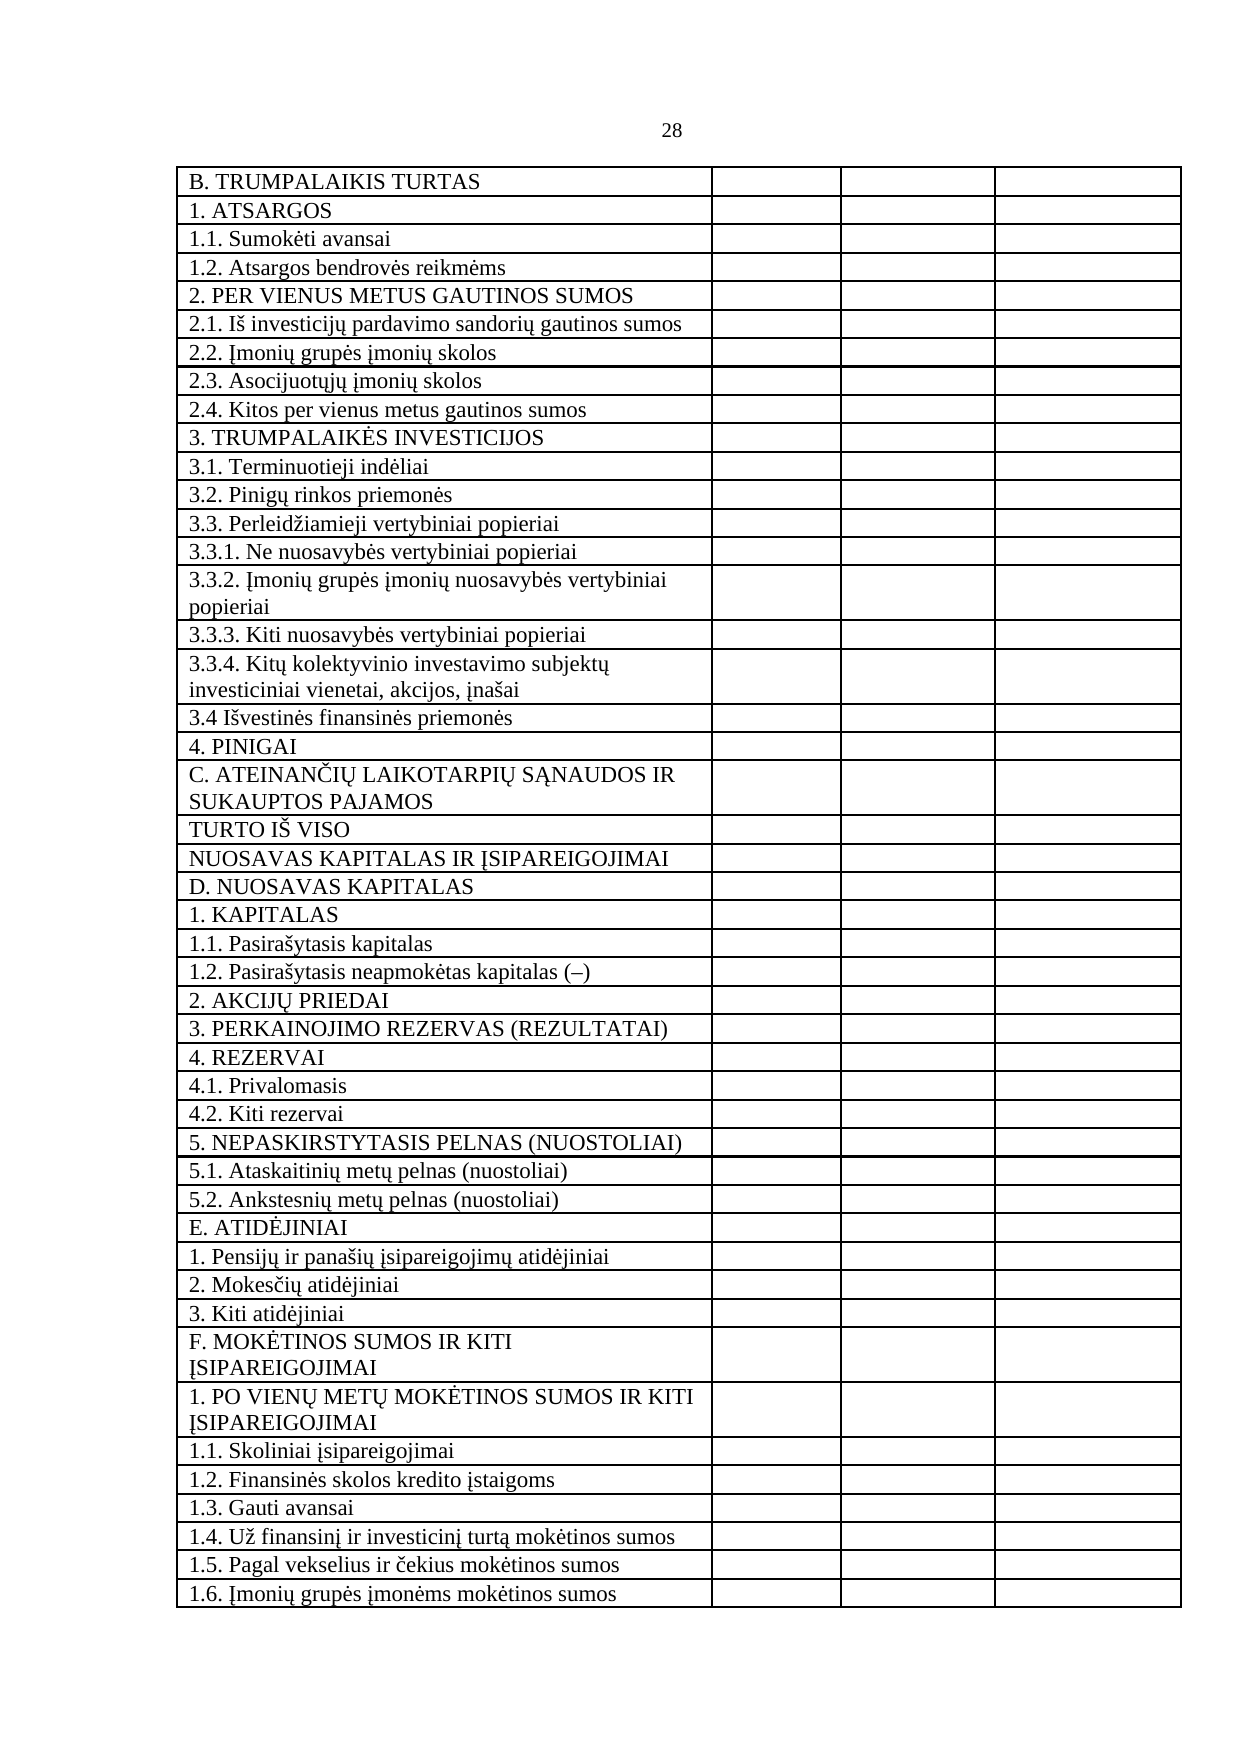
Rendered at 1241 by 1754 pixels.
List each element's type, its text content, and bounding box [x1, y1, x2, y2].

table_cell [842, 538, 994, 564]
table_cell 2.2. Įmonių grupės įmonių skolos [178, 339, 711, 365]
table_cell 3. Kiti atidėjiniai [178, 1300, 711, 1326]
table_cell [713, 901, 840, 928]
table_cell [842, 1072, 994, 1098]
table_cell [996, 901, 1180, 928]
table_cell [996, 538, 1180, 564]
table_cell [996, 1243, 1180, 1269]
table_cell [842, 1186, 994, 1212]
table_cell [996, 1438, 1180, 1464]
table_cell [842, 1551, 994, 1578]
table_cell [713, 1328, 840, 1381]
table_cell 3.3.3. Kiti nuosavybės vertybiniai popieriai [178, 621, 711, 648]
table_cell [713, 282, 840, 308]
table_cell [996, 761, 1180, 814]
table_cell [713, 1383, 840, 1436]
table_cell 1.6. Įmonių grupės įmonėms mokėtinos sumos [178, 1580, 711, 1606]
table_cell [713, 424, 840, 451]
table_cell [996, 1214, 1180, 1241]
table_cell [713, 930, 840, 956]
table_cell 1.2. Atsargos bendrovės reikmėms [178, 254, 711, 280]
table_cell [996, 650, 1180, 702]
table_cell [842, 368, 994, 394]
table_cell [842, 1466, 994, 1492]
table_cell 2.4. Kitos per vienus metus gautinos sumos [178, 396, 711, 422]
table_cell [842, 845, 994, 871]
table_cell [713, 1101, 840, 1127]
table_cell [713, 311, 840, 337]
table_cell [842, 1495, 994, 1521]
table_cell [996, 1383, 1180, 1436]
table_cell [996, 453, 1180, 479]
table_cell [713, 1466, 840, 1492]
table_cell [713, 1580, 840, 1606]
table_cell B. TRUMPALAIKIS TURTAS [178, 168, 711, 195]
table_cell [842, 566, 994, 619]
table_cell [842, 1328, 994, 1381]
table_cell [713, 705, 840, 731]
table_cell 1.1. Pasirašytasis kapitalas [178, 930, 711, 956]
table_cell 5.2. Ankstesnių metų pelnas (nuostoliai) [178, 1186, 711, 1212]
table_cell [713, 538, 840, 564]
table_cell [713, 1158, 840, 1184]
table_cell [996, 1551, 1180, 1578]
table_cell [996, 481, 1180, 507]
table_cell [996, 733, 1180, 759]
table_cell 2.1. Iš investicijų pardavimo sandorių gautinos sumos [178, 311, 711, 337]
table_cell 1.3. Gauti avansai [178, 1495, 711, 1521]
table_cell [842, 254, 994, 280]
table_cell 1.4. Už finansinį ir investicinį turtą mokėtinos sumos [178, 1523, 711, 1549]
table_cell 5. NEPASKIRSTYTASIS PELNAS (NUOSTOLIAI) [178, 1129, 711, 1155]
table_cell 4. PINIGAI [178, 733, 711, 759]
table_cell [713, 339, 840, 365]
table_cell [842, 930, 994, 956]
table_cell [713, 958, 840, 985]
table_cell [713, 845, 840, 871]
table_cell [842, 761, 994, 814]
table_cell [842, 339, 994, 365]
table_cell [842, 1129, 994, 1155]
table_cell 2.3. Asocijuotųjų įmonių skolos [178, 368, 711, 394]
table_cell [713, 1438, 840, 1464]
table_cell [996, 1158, 1180, 1184]
table_cell [713, 1214, 840, 1241]
table_cell [996, 1495, 1180, 1521]
table_cell 2. AKCIJŲ PRIEDAI [178, 987, 711, 1013]
table_cell [842, 282, 994, 308]
table_cell [996, 510, 1180, 536]
table_cell 1. ATSARGOS [178, 197, 711, 223]
table_cell 1.2. Finansinės skolos kredito įstaigoms [178, 1466, 711, 1492]
table_cell [713, 1271, 840, 1297]
table_cell [996, 845, 1180, 871]
table_cell [842, 1271, 994, 1297]
table_cell 3.3.1. Ne nuosavybės vertybiniai popieriai [178, 538, 711, 564]
table_cell [996, 339, 1180, 365]
table_cell [996, 396, 1180, 422]
table_cell E. ATIDĖJINIAI [178, 1214, 711, 1241]
table_cell 3.3. Perleidžiamieji vertybiniai popieriai [178, 510, 711, 536]
table_cell 4.1. Privalomasis [178, 1072, 711, 1098]
table_cell [842, 225, 994, 252]
table_cell [842, 453, 994, 479]
table_cell [713, 1551, 840, 1578]
table_cell [996, 621, 1180, 648]
table_cell [713, 1495, 840, 1521]
table_cell [996, 930, 1180, 956]
table_cell [996, 1523, 1180, 1549]
table_cell [996, 816, 1180, 842]
table_cell [713, 254, 840, 280]
table_cell 3.4 Išvestinės finansinės priemonės [178, 705, 711, 731]
table_cell [996, 1044, 1180, 1070]
table_cell [996, 1101, 1180, 1127]
table_cell [996, 1580, 1180, 1606]
table_cell 5.1. Ataskaitinių metų pelnas (nuostoliai) [178, 1158, 711, 1184]
table_cell [842, 424, 994, 451]
table_cell D. NUOSAVAS KAPITALAS [178, 873, 711, 899]
table_cell TURTO IŠ VISO [178, 816, 711, 842]
table_cell 1.1. Skoliniai įsipareigojimai [178, 1438, 711, 1464]
table_cell 4.2. Kiti rezervai [178, 1101, 711, 1127]
table_cell [842, 481, 994, 507]
table_cell [842, 1580, 994, 1606]
table_cell [713, 197, 840, 223]
table_cell 3.2. Pinigų rinkos priemonės [178, 481, 711, 507]
table_cell [713, 453, 840, 479]
table_cell [713, 816, 840, 842]
table_cell [842, 1243, 994, 1269]
table_cell [713, 1243, 840, 1269]
table_cell [713, 481, 840, 507]
table_cell [996, 168, 1180, 195]
table_cell [842, 510, 994, 536]
table_cell 3. TRUMPALAIKĖS INVESTICIJOS [178, 424, 711, 451]
table_cell [996, 197, 1180, 223]
table_cell C. ATEINANČIŲ LAIKOTARPIŲ SĄNAUDOS IR SUKAUPTOS PAJAMOS [178, 761, 711, 814]
table_cell 4. REZERVAI [178, 1044, 711, 1070]
table_cell [996, 987, 1180, 1013]
table_cell 1.1. Sumokėti avansai [178, 225, 711, 252]
table_cell [842, 816, 994, 842]
table_cell [842, 1300, 994, 1326]
table_cell 3.3.2. Įmonių grupės įmonių nuosavybės vertybiniai popieriai [178, 566, 711, 619]
table_cell [996, 424, 1180, 451]
table_cell 3.3.4. Kitų kolektyvinio investavimo subjektų investiciniai vienetai, akcijos, įnašai [178, 650, 711, 702]
table_cell [713, 368, 840, 394]
table_cell [713, 1015, 840, 1042]
table_cell [996, 566, 1180, 619]
table_cell 1.5. Pagal vekselius ir čekius mokėtinos sumos [178, 1551, 711, 1578]
table_cell [713, 1044, 840, 1070]
table_cell [713, 761, 840, 814]
table_cell [842, 1214, 994, 1241]
table_cell [842, 396, 994, 422]
table_cell [713, 621, 840, 648]
table_cell [842, 1044, 994, 1070]
table_cell [996, 1186, 1180, 1212]
table_cell [996, 368, 1180, 394]
table_cell [842, 958, 994, 985]
table_cell [713, 168, 840, 195]
table_cell [842, 1158, 994, 1184]
table_cell [996, 873, 1180, 899]
table_cell NUOSAVAS KAPITALAS IR ĮSIPAREIGOJIMAI [178, 845, 711, 871]
table_cell 2. Mokesčių atidėjiniai [178, 1271, 711, 1297]
table_cell [996, 958, 1180, 985]
table_cell [996, 1466, 1180, 1492]
table_cell 1.2. Pasirašytasis neapmokėtas kapitalas (–) [178, 958, 711, 985]
table_cell 3. PERKAINOJIMO REZERVAS (REZULTATAI) [178, 1015, 711, 1042]
table_cell 1. PO VIENŲ METŲ MOKĖTINOS SUMOS IR KITI ĮSIPAREIGOJIMAI [178, 1383, 711, 1436]
table_cell [996, 1328, 1180, 1381]
table_cell [713, 1129, 840, 1155]
table_cell 1. KAPITALAS [178, 901, 711, 928]
table_cell [713, 873, 840, 899]
table_cell [842, 1015, 994, 1042]
table_cell [996, 1129, 1180, 1155]
table_cell F. MOKĖTINOS SUMOS IR KITI ĮSIPAREIGOJIMAI [178, 1328, 711, 1381]
table_cell [713, 1072, 840, 1098]
table_cell [713, 510, 840, 536]
table_cell [842, 168, 994, 195]
table_cell [842, 311, 994, 337]
table_cell [842, 733, 994, 759]
table_cell [996, 1271, 1180, 1297]
table_cell [842, 650, 994, 702]
table_cell [996, 282, 1180, 308]
table_cell [996, 1300, 1180, 1326]
table_cell 3.1. Terminuotieji indėliai [178, 453, 711, 479]
table_cell [842, 901, 994, 928]
table_cell 2. PER VIENUS METUS GAUTINOS SUMOS [178, 282, 711, 308]
table_cell [996, 705, 1180, 731]
table_cell [842, 621, 994, 648]
table_cell [996, 311, 1180, 337]
table_cell [713, 650, 840, 702]
table_cell [996, 254, 1180, 280]
table_cell [996, 1072, 1180, 1098]
table_cell 1. Pensijų ir panašių įsipareigojimų atidėjiniai [178, 1243, 711, 1269]
table_cell [713, 987, 840, 1013]
table_cell [842, 1383, 994, 1436]
table_cell [713, 1186, 840, 1212]
table_cell [842, 987, 994, 1013]
table_cell [713, 1523, 840, 1549]
table_cell [713, 733, 840, 759]
table_cell [842, 197, 994, 223]
table_cell [713, 396, 840, 422]
table_cell [842, 1523, 994, 1549]
table_cell [713, 1300, 840, 1326]
table_cell [842, 1438, 994, 1464]
table_cell [996, 225, 1180, 252]
table_cell [842, 873, 994, 899]
table_cell [842, 705, 994, 731]
table_cell [842, 1101, 994, 1127]
table_cell [996, 1015, 1180, 1042]
table_cell [713, 225, 840, 252]
table_cell [713, 566, 840, 619]
